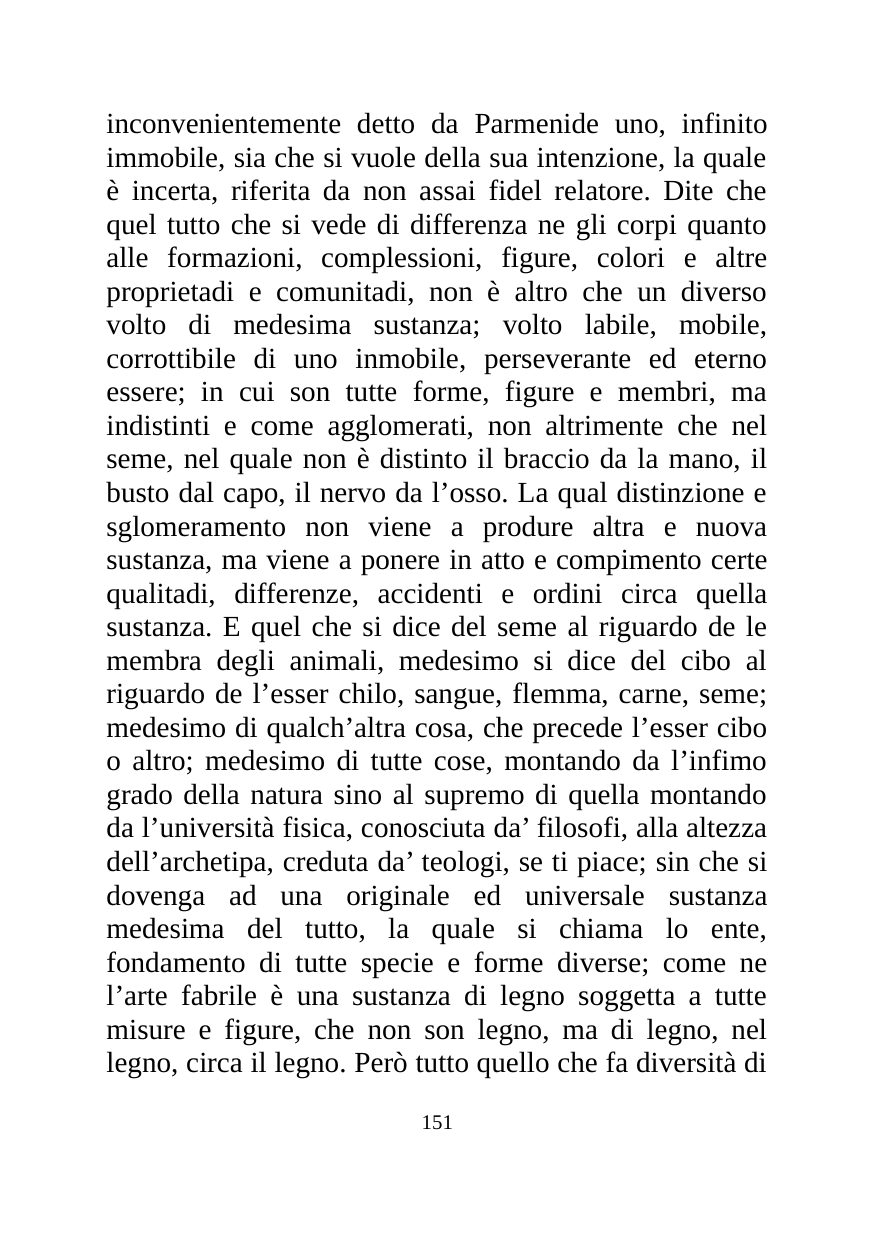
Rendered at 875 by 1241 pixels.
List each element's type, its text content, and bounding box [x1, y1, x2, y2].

text inconvenientemente detto da Parmenide uno, infinito immobile, sia che si vuole della sua intenzione, la quale è incerta, riferita da non assai fidel relatore. Dite che quel tutto che si vede di differenza ne gli corpi quanto alle formazioni, complessioni, figure, colori e altre proprietadi e comunitadi, non è altro che un diverso volto di medesima sustanza; volto labile, mobile, corrottibile di uno inmobile, perseverante ed eterno essere; in cui son tutte forme, figure e membri, ma indistinti e come agglomerati, non altrimente che nel seme, nel quale non è distinto il braccio da la mano, il busto dal capo, il nervo da l’osso. La qual distinzione e sglomeramento non viene a produre altra e nuova sustanza, ma viene a ponere in atto e compimento certe qualitadi, differenze, accidenti e ordini circa quella sustanza. E quel che si dice del seme al riguardo de le membra degli animali, medesimo si dice del cibo al riguardo de l’esser chilo, sangue, flemma, carne, seme; medesimo di qualch’altra cosa, che precede l’esser cibo o altro; medesimo di tutte cose, montando da l’infimo grado della natura sino al supremo di quella montando da l’università fisica, conosciuta da’ filosofi, alla altezza dell’archetipa, creduta da’ teologi, se ti piace; sin che si dovenga ad una originale ed universale sustanza medesima del tutto, la quale si chiama lo ente, fondamento di tutte specie e forme diverse; come ne l’arte fabrile è una sustanza di legno soggetta a tutte misure e figure, che non son legno, ma di legno, nel legno, circa il legno. Però tutto quello che fa diversità di [106, 106, 768, 1079]
